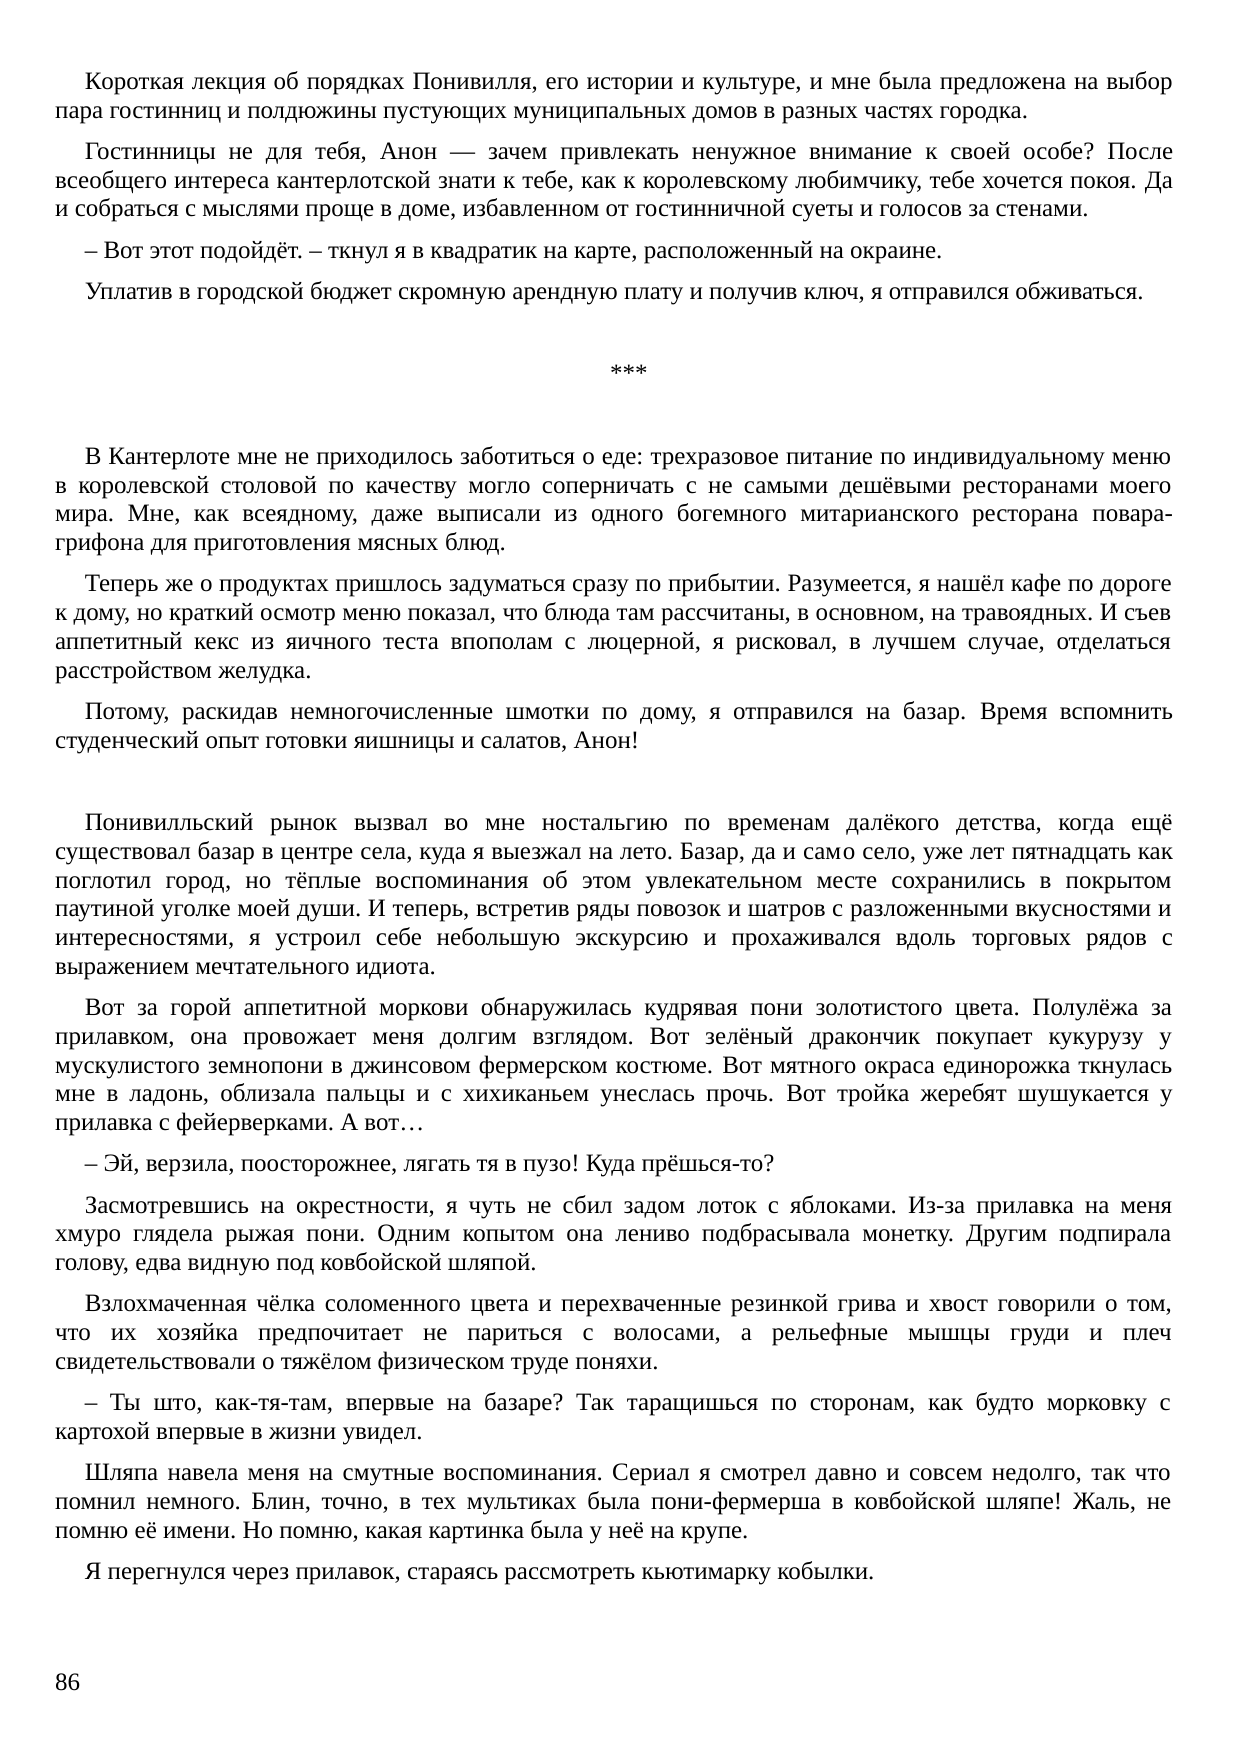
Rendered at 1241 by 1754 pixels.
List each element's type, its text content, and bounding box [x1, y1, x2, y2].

text Засмотревшись на окрестности, я чуть не сбил задом лоток с яблоками. Из-за прилавка на меня хмуро глядела рыжая пони. Одним копытом она лениво подбрасывала монетку. Другим подпирала голову, едва видную под ковбойской шляпой. [55, 1190, 1173, 1276]
text – Вот этот подойдёт. – ткнул я в квадратик на карте, расположенный на окраине. [55, 235, 1173, 263]
text В Кантерлоте мне не приходилось заботиться о еде: трехразовое питание по индивидуальному меню в королевской столовой по качеству могло соперничать с не самыми дешёвыми ресторанами моего мира. Мне, как всеядному, даже выписали из одного богемного митарианского ресторана повара-грифона для приготовления мясных блюд. [55, 441, 1173, 556]
text Уплатив в городской бюджет скромную арендную плату и получив ключ, я отправился обживаться. [55, 276, 1173, 305]
text Теперь же о продуктах пришлось задуматься сразу по прибытии. Разумеется, я нашёл кафе по дороге к дому, но краткий осмотр меню показал, что блюда там рассчитаны, в основном, на травоядных. И съев аппетитный кекс из яичного теста впополам с люцерной, я рисковал, в лучшем случае, отделаться расстройством желудка. [55, 568, 1173, 683]
text – Ты што, как-тя-там, впервые на базаре? Так таращишься по сторонам, как будто морковку с картохой впервые в жизни увидел. [55, 1387, 1173, 1445]
text Я перегнулся через прилавок, стараясь рассмотреть кьютимарку кобылки. [55, 1556, 1173, 1585]
text Понивилльский рынок вызвал во мне ностальгию по временам далёкого детства, когда ещё существовал базар в центре села, куда я выезжал на лето. Базар, да и само село, уже лет пятнадцать как поглотил город, но тёплые воспоминания об этом увлекательном месте сохранились в покрытом паутиной уголке моей души. И теперь, встретив ряды повозок и шатров с разложенными вкусностями и интересностями, я устроил себе небольшую экскурсию и прохаживался вдоль торговых рядов с выражением мечтательного идиота. [55, 807, 1173, 980]
text Гостинницы не для тебя, Анон — зачем привлекать ненужное внимание к своей особе? После всеобщего интереса кантерлотской знати к тебе, как к королевскому любимчику, тебе хочется покоя. Да и собраться с мыслями проще в доме, избавленном от гостинничной суеты и голосов за стенами. [55, 136, 1173, 222]
text Шляпа навела меня на смутные воспоминания. Сериал я смотрел давно и совсем недолго, так что помнил немного. Блин, точно, в тех мультиках была пони-фермерша в ковбойской шляпе! Жаль, не помню её имени. Но помню, какая картинка была у неё на крупе. [55, 1457, 1173, 1543]
text *** [55, 358, 1173, 387]
text Вот за горой аппетитной моркови обнаружилась кудрявая пони золотистого цвета. Полулёжа за прилавком, она провожает меня долгим взглядом. Вот зелёный дракончик покупает кукурузу у мускулистого земнопони в джинсовом фермерском костюме. Вот мятного окраса единорожка ткнулась мне в ладонь, облизала пальцы и с хихиканьем унеслась прочь. Вот тройка жеребят шушукается у прилавка с фейерверками. А вот… [55, 992, 1173, 1136]
text Короткая лекция об порядках Понивилля, его истории и культуре, и мне была предложена на выбор пара гостинниц и полдюжины пустующих муниципальных домов в разных частях городка. [55, 66, 1173, 123]
text Взлохмаченная чёлка соломенного цвета и перехваченные резинкой грива и хвост говорили о том, что их хозяйка предпочитает не париться с волосами, а рельефные мышцы груди и плеч свидетельствовали о тяжёлом физическом труде поняхи. [55, 1288, 1173, 1375]
text Потому, раскидав немногочисленные шмотки по дому, я отправился на базар. Время вспомнить студенческий опыт готовки яишницы и салатов, Анон! [55, 696, 1173, 753]
text – Эй, верзила, поосторожнее, лягать тя в пузо! Куда прёшься-то? [55, 1148, 1173, 1177]
